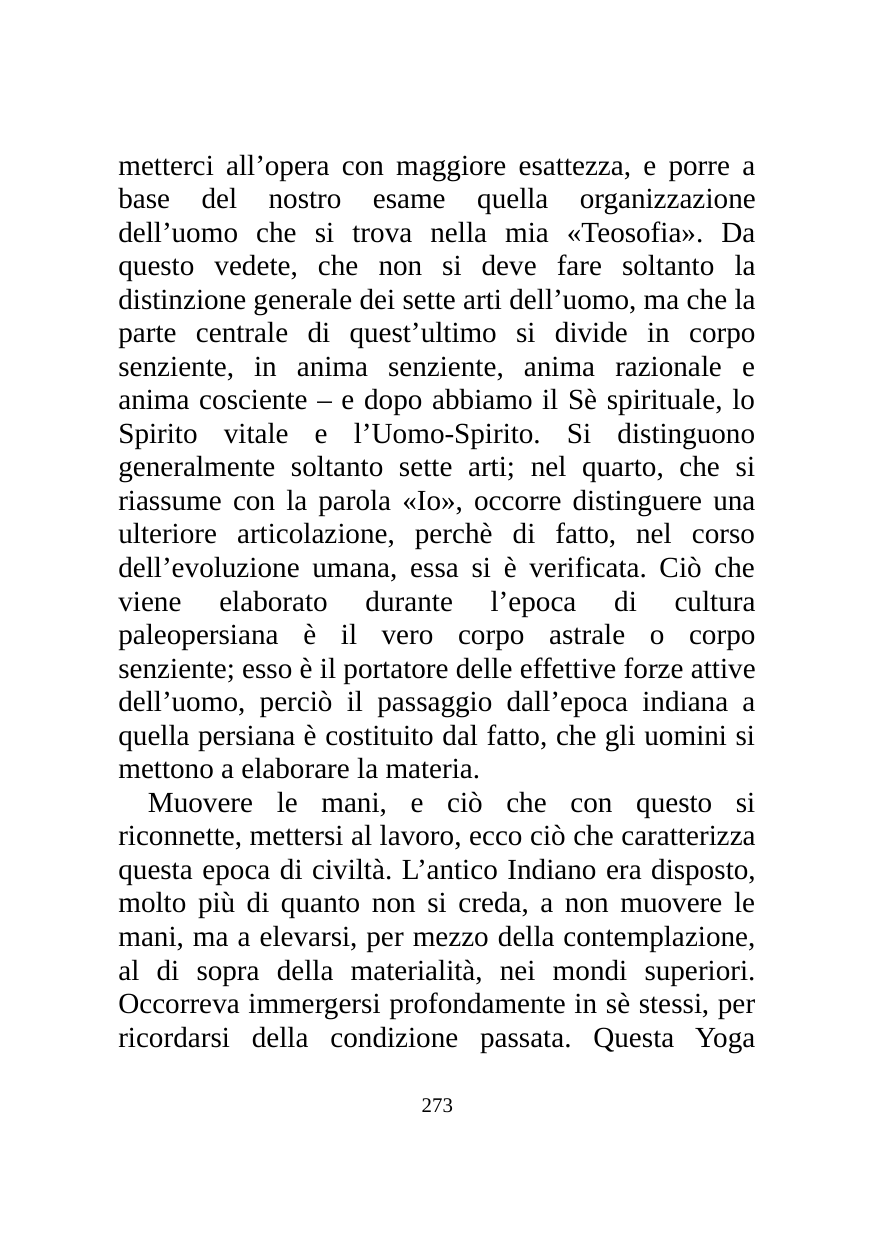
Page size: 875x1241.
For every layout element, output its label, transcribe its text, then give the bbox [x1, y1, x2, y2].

text metterci all’opera con maggiore esattezza, e porre a base del nostro esame quella organizzazione dell’uomo che si trova nella mia «Teosofia». Da questo vedete, che non si deve fare soltanto la distinzione generale dei sette arti dell’uomo, ma che la parte centrale di quest’ultimo si divide in corpo senziente, in anima senziente, anima razionale e anima cosciente – e dopo abbiamo il Sè spirituale, lo Spirito vitale e l’Uomo-Spirito. Si distinguono generalmente soltanto sette arti; nel quarto, che si riassume con la parola «Io», occorre distinguere una ulteriore articolazione, perchè di fatto, nel corso dell’evoluzione umana, essa si è verificata. Ciò che viene elaborato durante l’epoca di cultura paleopersiana è il vero corpo astrale o corpo senziente; esso è il portatore delle effettive forze attive dell’uomo, perciò il passaggio dall’epoca indiana a quella persiana è costituito dal fatto, che gli uomini si mettono a elaborare la materia. [118, 148, 756, 785]
text Muovere le mani, e ciò che con questo si riconnette, mettersi al lavoro, ecco ciò che caratterizza questa epoca di civiltà. L’antico Indiano era disposto, molto più di quanto non si creda, a non muovere le mani, ma a elevarsi, per mezzo della contemplazione, al di sopra della materialità, nei mondi superiori. Occorreva immergersi profondamente in sè stessi, per ricordarsi della condizione passata. Questa Yoga [118, 785, 756, 1053]
